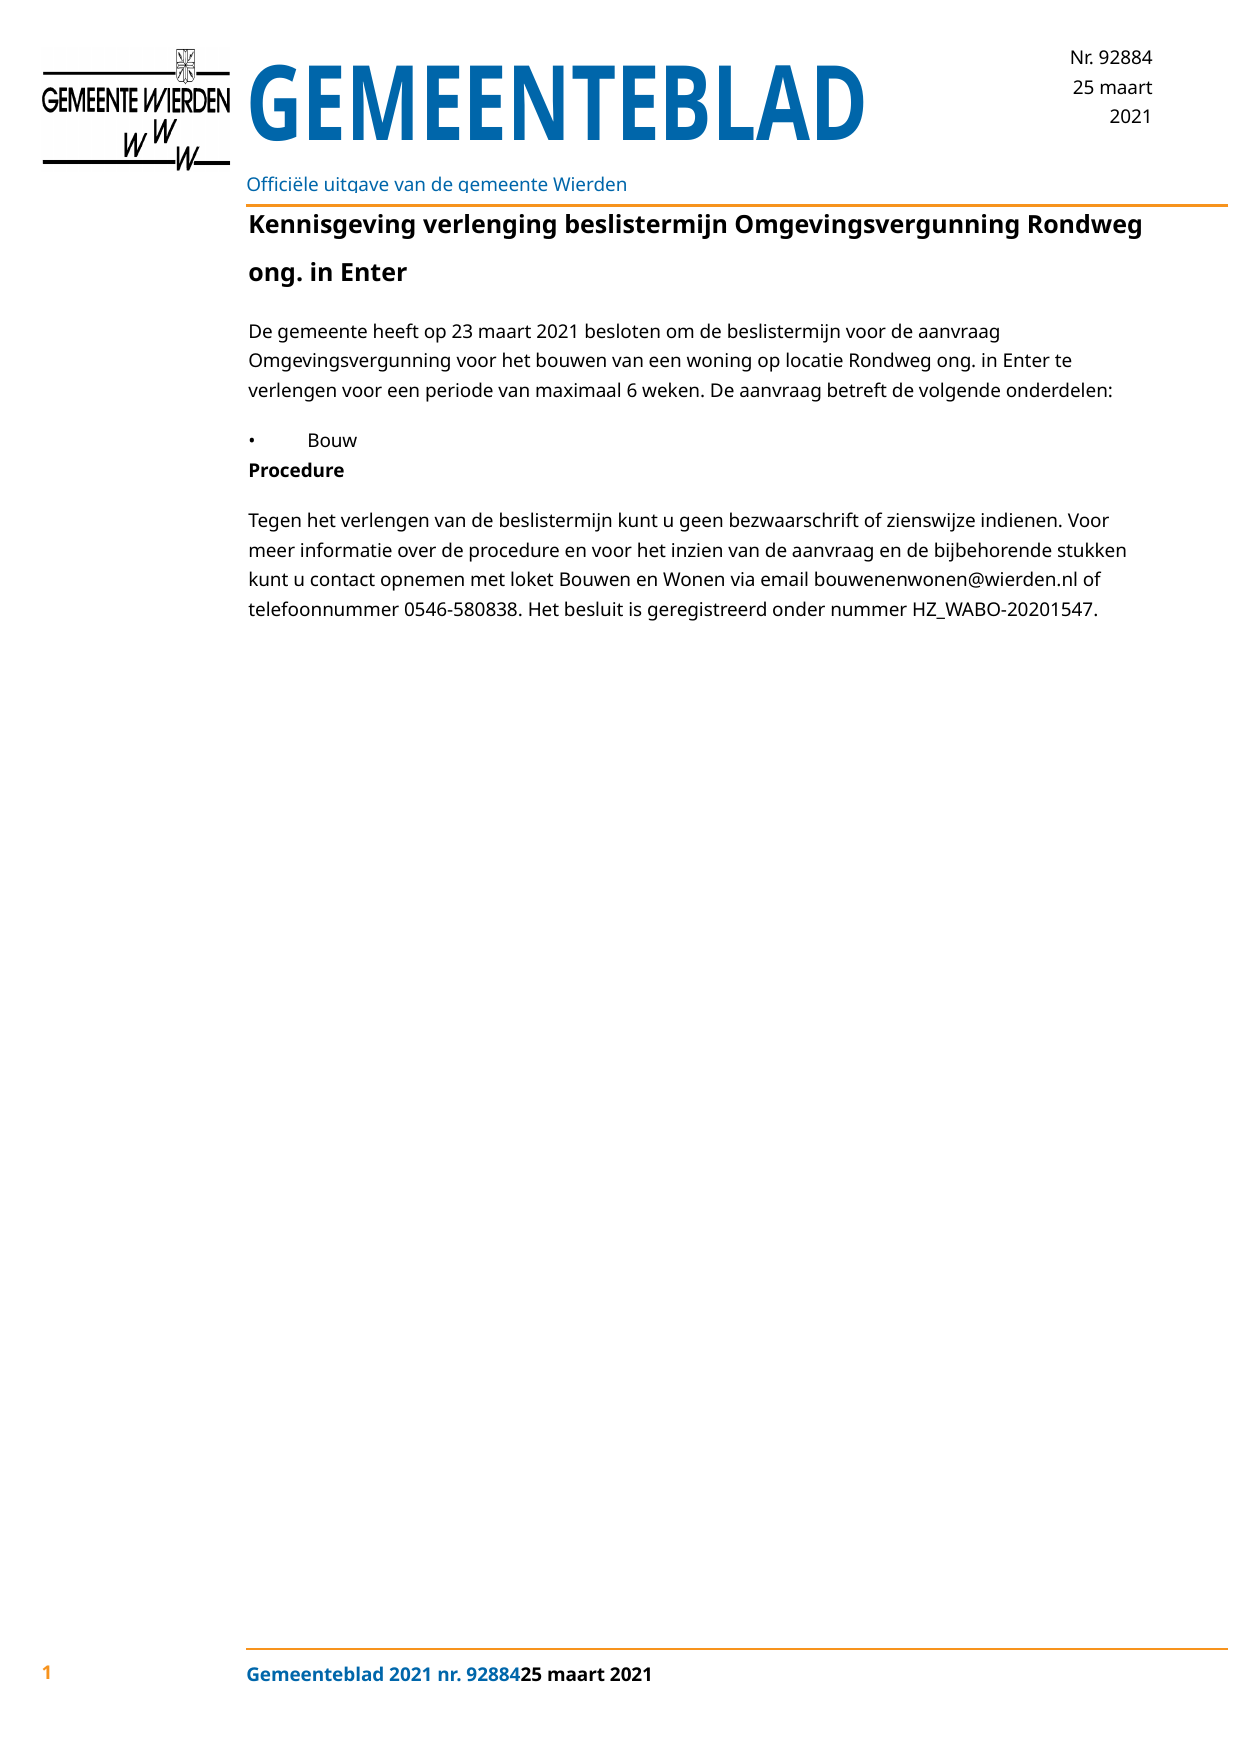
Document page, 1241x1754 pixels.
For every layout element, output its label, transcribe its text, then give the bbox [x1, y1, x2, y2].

text Tegen het verlengen van de beslistermijn kunt u geen bezwaarschrift of zienswijze indienen. Voor meer informatie over de procedure en voor het inzien van de aanvraag en de bijbehorende stukken kunt u contact opnemen met loket Bouwen en Wonen via email bouwenenwonen@wierden.nl of telefoonnummer 0546-580838. Het besluit is geregistreerd onder nummer HZ_WABO-20201547. [248, 507, 1152, 622]
picture [41, 47, 231, 172]
text De gemeente heeft op 23 maart 2021 besloten om de beslistermijn voor de aanvraag Omgevingsvergunning voor het bouwen van een woning op locatie Rondweg ong. in Enter te verlengen voor een periode van maximaal 6 weken. De aanvraag betreft de volgende onderdelen: [248, 318, 1152, 403]
text Kennisgeving verlenging beslistermijn Omgevingsvergunning Rondweg ong. in Enter [248, 207, 1152, 288]
text Procedure [248, 457, 1152, 483]
list Bouw [248, 427, 1152, 453]
